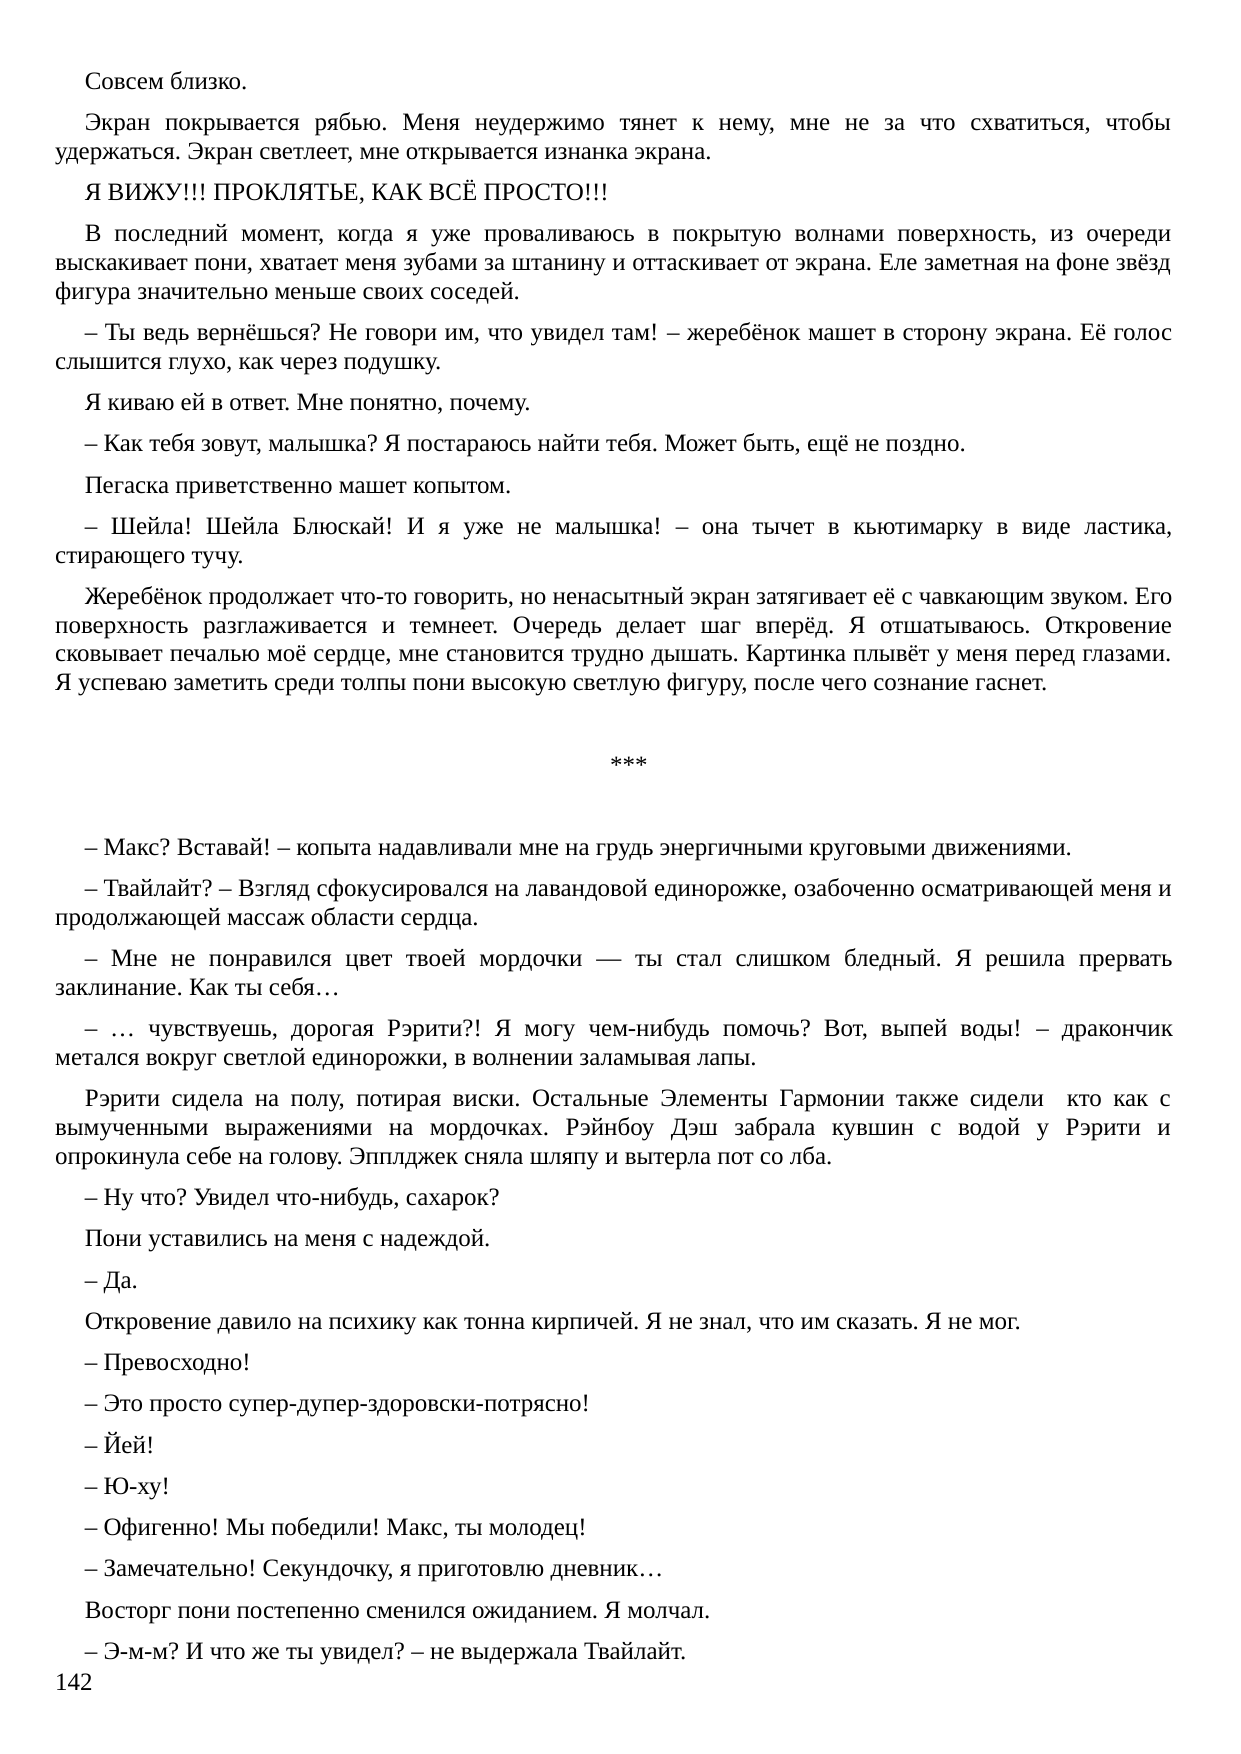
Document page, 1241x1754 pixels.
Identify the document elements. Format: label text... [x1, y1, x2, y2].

text – Превосходно! [55, 1347, 1173, 1376]
text – Ты ведь вернёшься? Не говори им, что увидел там! – жеребёнок машет в сторону экрана. Её голос слышится глухо, как через подушку. [55, 317, 1173, 375]
text В последний момент, когда я уже проваливаюсь в покрытую волнами поверхность, из очереди выскакивает пони, хватает меня зубами за штанину и оттаскивает от экрана. Еле заметная на фоне звёзд фигура значительно меньше своих соседей. [55, 218, 1173, 305]
text Рэрити сидела на полу, потирая виски. Остальные Элементы Гармонии также сидели кто как с вымученными выражениями на мордочках. Рэйнбоу Дэш забрала кувшин с водой у Рэрити и опрокинула себе на голову. Эпплджек сняла шляпу и вытерла пот со лба. [55, 1083, 1173, 1170]
text – Шейла! Шейла Блюскай! И я уже не малышка! – она тычет в кьютимарку в виде ластика, стирающего тучу. [55, 511, 1173, 568]
text Я ВИЖУ!!! ПРОКЛЯТЬЕ, КАК ВСЁ ПРОСТО!!! [55, 177, 1173, 206]
text – Макс? Вставай! – копыта надавливали мне на грудь энергичными круговыми движениями. [55, 832, 1173, 861]
text Восторг пони постепенно сменился ожиданием. Я молчал. [55, 1595, 1173, 1623]
text – Йей! [55, 1430, 1173, 1458]
text – Ну что? Увидел что-нибудь, сахарок? [55, 1182, 1173, 1211]
text Пегаска приветственно машет копытом. [55, 470, 1173, 498]
text – … чувствуешь, дорогая Рэрити?! Я могу чем-нибудь помочь? Вот, выпей воды! – дракончик метался вокруг светлой единорожки, в волнении заламывая лапы. [55, 1013, 1173, 1071]
text Экран покрывается рябью. Меня неудержимо тянет к нему, мне не за что схватиться, чтобы удержаться. Экран светлеет, мне открывается изнанка экрана. [55, 107, 1173, 165]
text – Да. [55, 1265, 1173, 1293]
text – Офигенно! Мы победили! Макс, ты молодец! [55, 1512, 1173, 1541]
text Пони уставились на меня с надеждой. [55, 1223, 1173, 1252]
text Жеребёнок продолжает что-то говорить, но ненасытный экран затягивает её с чавкающим звуком. Его поверхность разглаживается и темнеет. Очередь делает шаг вперёд. Я отшатываюсь. Откровение сковывает печалью моё сердце, мне становится трудно дышать. Картинка плывёт у меня перед глазами. Я успеваю заметить среди толпы пони высокую светлую фигуру, после чего сознание гаснет. [55, 581, 1173, 696]
text – Твайлайт? – Взгляд сфокусировался на лавандовой единорожке, озабоченно осматривающей меня и продолжающей массаж области сердца. [55, 873, 1173, 931]
text – Мне не понравился цвет твоей мордочки — ты стал слишком бледный. Я решила прервать заклинание. Как ты себя… [55, 943, 1173, 1001]
text – Как тебя зовут, малышка? Я постараюсь найти тебя. Может быть, ещё не поздно. [55, 428, 1173, 457]
text *** [55, 750, 1173, 778]
text – Это просто супер-дупер-здоровски-потрясно! [55, 1388, 1173, 1417]
text Откровение давило на психику как тонна кирпичей. Я не знал, что им сказать. Я не мог. [55, 1306, 1173, 1335]
text Совсем близко. [55, 66, 1173, 95]
text Я киваю ей в ответ. Мне понятно, почему. [55, 387, 1173, 416]
text – Э-м-м? И что же ты увидел? – не выдержала Твайлайт. [55, 1636, 1173, 1665]
text – Ю-ху! [55, 1471, 1173, 1500]
text – Замечательно! Секундочку, я приготовлю дневник… [55, 1553, 1173, 1582]
